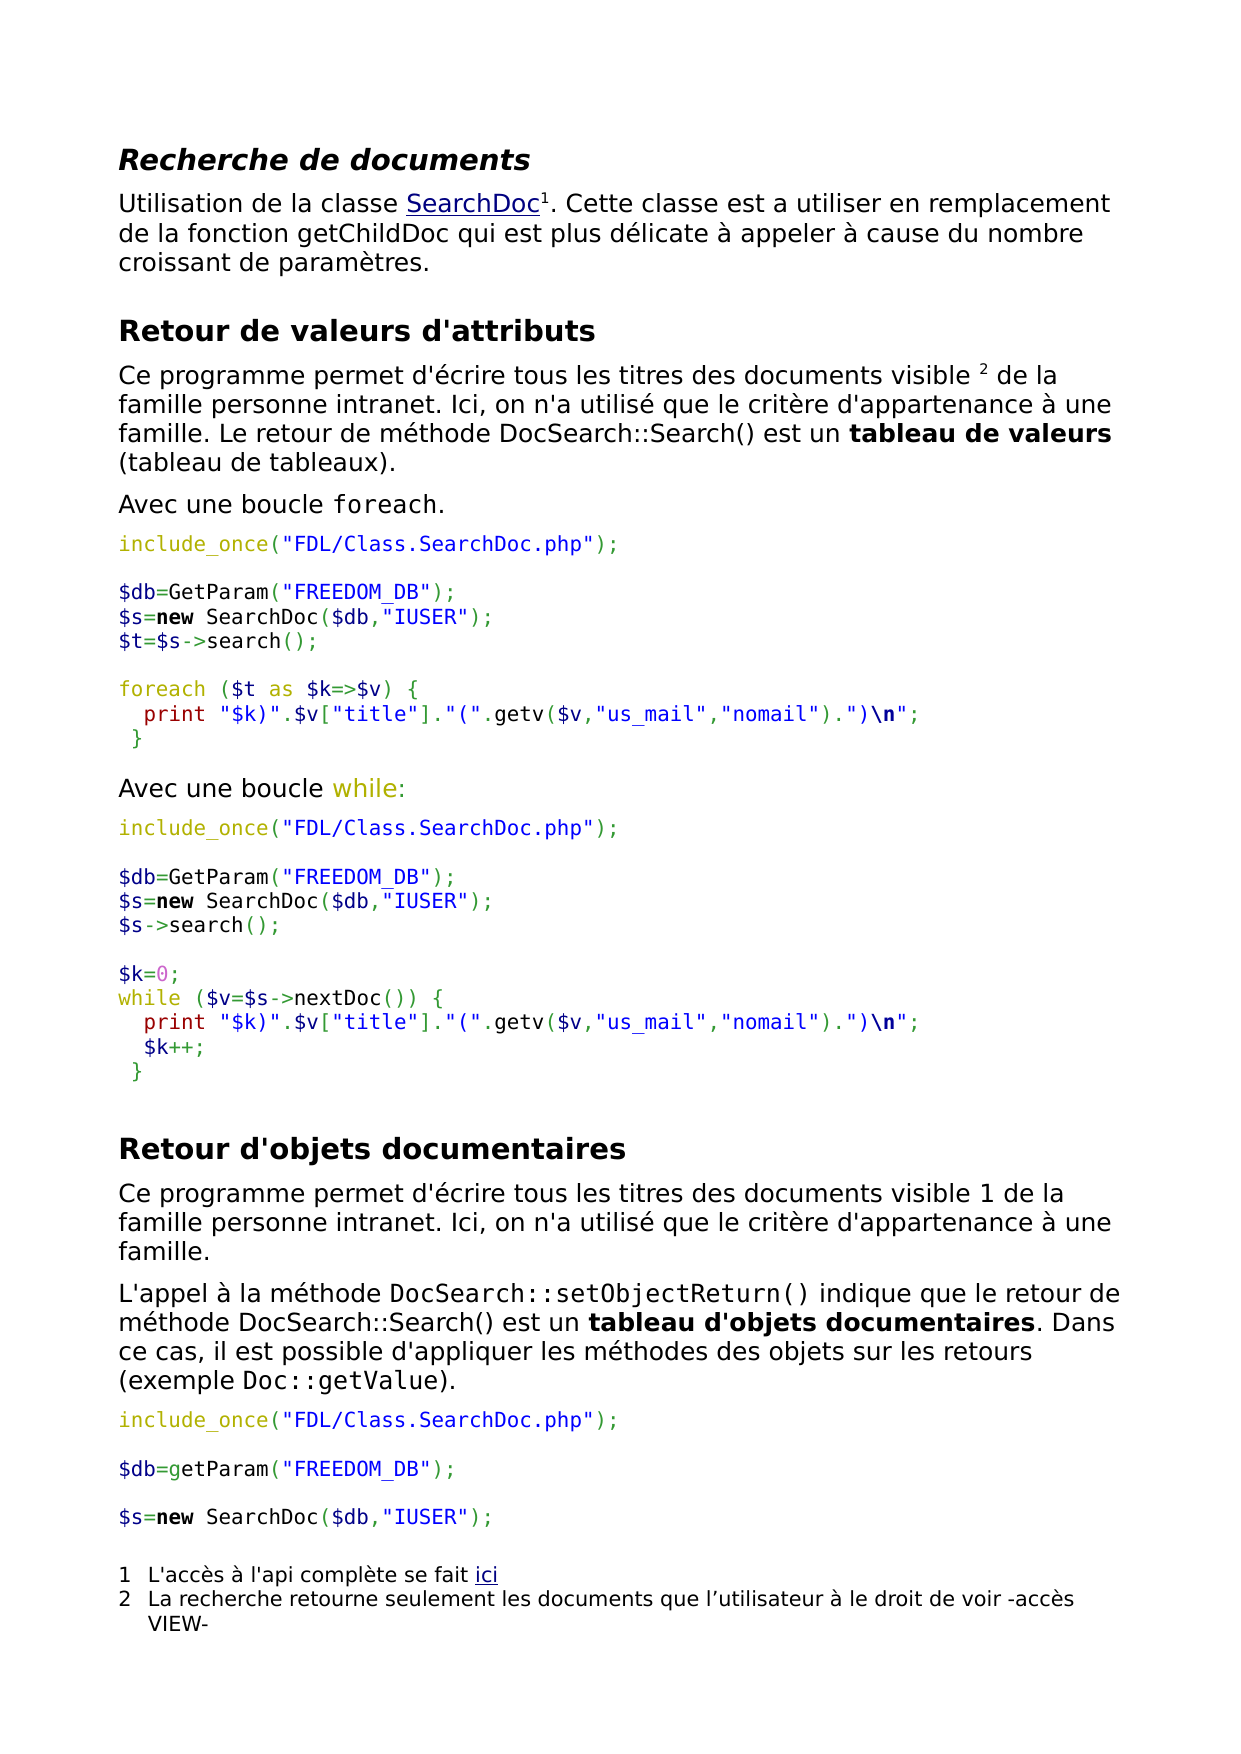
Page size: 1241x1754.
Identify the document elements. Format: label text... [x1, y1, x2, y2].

text } [118, 726, 1122, 750]
subtitle Recherche de documents [118, 143, 1122, 177]
text $s=new SearchDoc($db,"IUSER"); [118, 605, 1122, 629]
text } [118, 1059, 1122, 1107]
subtitle Retour de valeurs d'attributs [118, 314, 1122, 348]
text Utilisation de la classe SearchDoc. Cette classe est a utiliser en remplacement de la fonction getChildDoc qui est plus délicate à appeler à cause du nombre croissant de paramètres. [118, 189, 1122, 277]
text print "$k)".$v["title"]."(".getv($v,"us_mail","nomail").")\n"; [118, 1010, 1122, 1035]
text include_once("FDL/Class.SearchDoc.php"); [118, 532, 1122, 556]
text L'accès à l'api complète se fait ici [118, 1563, 1122, 1587]
subtitle Retour d'objets documentaires [118, 1132, 1122, 1166]
text $s=new SearchDoc($db,"IUSER"); [118, 889, 1122, 913]
text include_once("FDL/Class.SearchDoc.php"); [118, 1408, 1122, 1432]
text $t=$s->search(); [118, 629, 1122, 653]
text $k=0; [118, 962, 1122, 986]
text $k++; [118, 1035, 1122, 1059]
text La recherche retourne seulement les documents que l’utilisateur à le droit de voir -accès VIEW- [118, 1587, 1122, 1636]
text Avec une boucle foreach. [118, 490, 1122, 519]
text $s=new SearchDoc($db,"IUSER"); [118, 1505, 1122, 1529]
text $db=GetParam("FREEDOM_DB"); [118, 580, 1122, 605]
text $db=getParam("FREEDOM_DB"); [118, 1457, 1122, 1481]
text Ce programme permet d'écrire tous les titres des documents visible 1 de la famille personne intranet. Ici, on n'a utilisé que le critère d'appartenance à une famille. [118, 1179, 1122, 1266]
text include_once("FDL/Class.SearchDoc.php"); [118, 816, 1122, 841]
text foreach ($t as $k=>$v) { [118, 677, 1122, 702]
text while ($v=$s->nextDoc()) { [118, 986, 1122, 1010]
text L'appel à la méthode DocSearch::setObjectReturn() indique que le retour de méthode DocSearch::Search() est un tableau d'objets documentaires. Dans ce cas, il est possible d'appliquer les méthodes des objets sur les retours (exemple Doc::getValue). [118, 1279, 1122, 1396]
text print "$k)".$v["title"]."(".getv($v,"us_mail","nomail").")\n"; [118, 702, 1122, 726]
text $db=GetParam("FREEDOM_DB"); [118, 865, 1122, 889]
text $s->search(); [118, 913, 1122, 938]
text Ce programme permet d'écrire tous les titres des documents visible de la famille personne intranet. Ici, on n'a utilisé que le critère d'appartenance à une famille. Le retour de méthode DocSearch::Search() est un tableau de valeurs (tableau de tableaux). [118, 361, 1122, 478]
text Avec une boucle while: [118, 774, 1122, 804]
